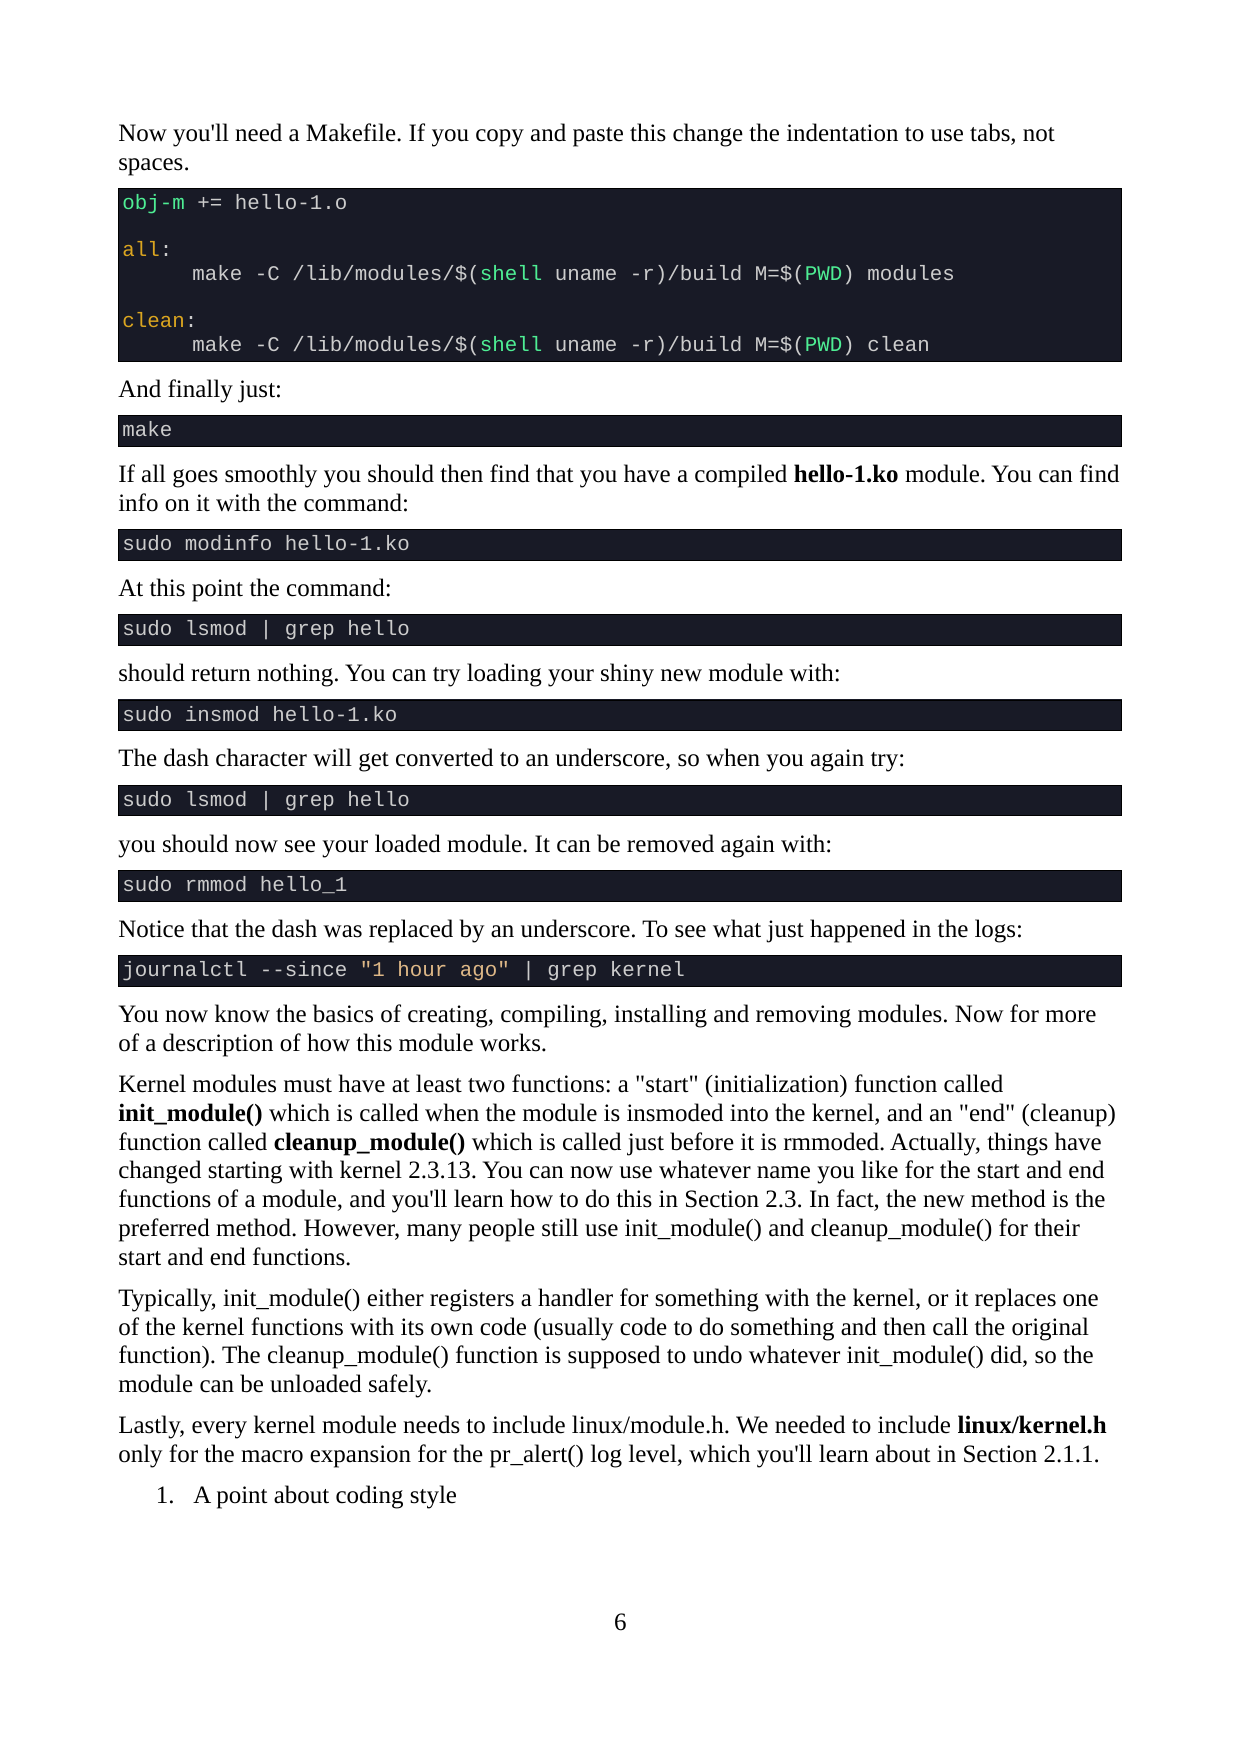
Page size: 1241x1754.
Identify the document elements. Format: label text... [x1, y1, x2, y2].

text Typically, init_module() either registers a handler for something with the kernel, or it replaces one of the kernel functions with its own code (usually code to do something and then call the original function). The cleanup_module() function is supposed to undo whatever init_module() did, so the module can be unloaded safely. [118, 1283, 1122, 1398]
text Lastly, every kernel module needs to include linux/module.h. We needed to include linux/kernel.h only for the macro expansion for the pr_alert() log level, which you'll learn about in Section 2.1.1. [118, 1410, 1122, 1468]
text journalctl --since "1 hour ago" | grep kernel [119, 956, 1121, 986]
text Now you'll need a Makefile. If you copy and paste this change the indentation to use tabs, not spaces. [118, 118, 1122, 176]
text should return nothing. You can try loading your shiny new module with: [118, 658, 1122, 687]
text You now know the basics of creating, compiling, installing and removing modules. Now for more of a description of how this module works. [118, 999, 1122, 1057]
text make [119, 416, 1121, 446]
text The dash character will get converted to an underscore, so when you again try: [118, 743, 1122, 772]
text obj-m += hello-1.o [119, 189, 1121, 212]
text sudo lsmod | grep hello [119, 615, 1121, 645]
text If all goes smoothly you should then find that you have a compiled hello-1.ko module. You can find info on it with the command: [118, 459, 1122, 517]
text all: [119, 235, 1121, 259]
text sudo modinfo hello-1.ko [119, 530, 1121, 560]
text Kernel modules must have at least two functions: a "start" (initialization) function called init_module() which is called when the module is insmoded into the kernel, and an "end" (cleanup) function called cleanup_module() which is called just before it is rmmoded. Actually, things have changed starting with kernel 2.3.13. You can now use whatever name you like for the start and end functions of a module, and you'll learn how to do this in Section 2.3. In fact, the new method is the preferred method. However, many people still use init_module() and cleanup_module() for their start and end functions. [118, 1069, 1122, 1270]
text And finally just: [118, 374, 1122, 403]
text make -C /lib/modules/$(shell uname -r)/build M=$(PWD) clean [119, 330, 1121, 361]
text sudo rmmod hello_1 [119, 871, 1121, 901]
text sudo insmod hello-1.ko [119, 701, 1121, 730]
list A point about coding style [156, 1480, 1122, 1509]
text clean: [119, 306, 1121, 330]
text sudo lsmod | grep hello [119, 786, 1121, 815]
text Notice that the dash was replaced by an underscore. To see what just happened in the logs: [118, 914, 1122, 943]
text you should now see your loaded module. It can be removed again with: [118, 829, 1122, 857]
text make -C /lib/modules/$(shell uname -r)/build M=$(PWD) modules [119, 259, 1121, 283]
text At this point the command: [118, 573, 1122, 602]
